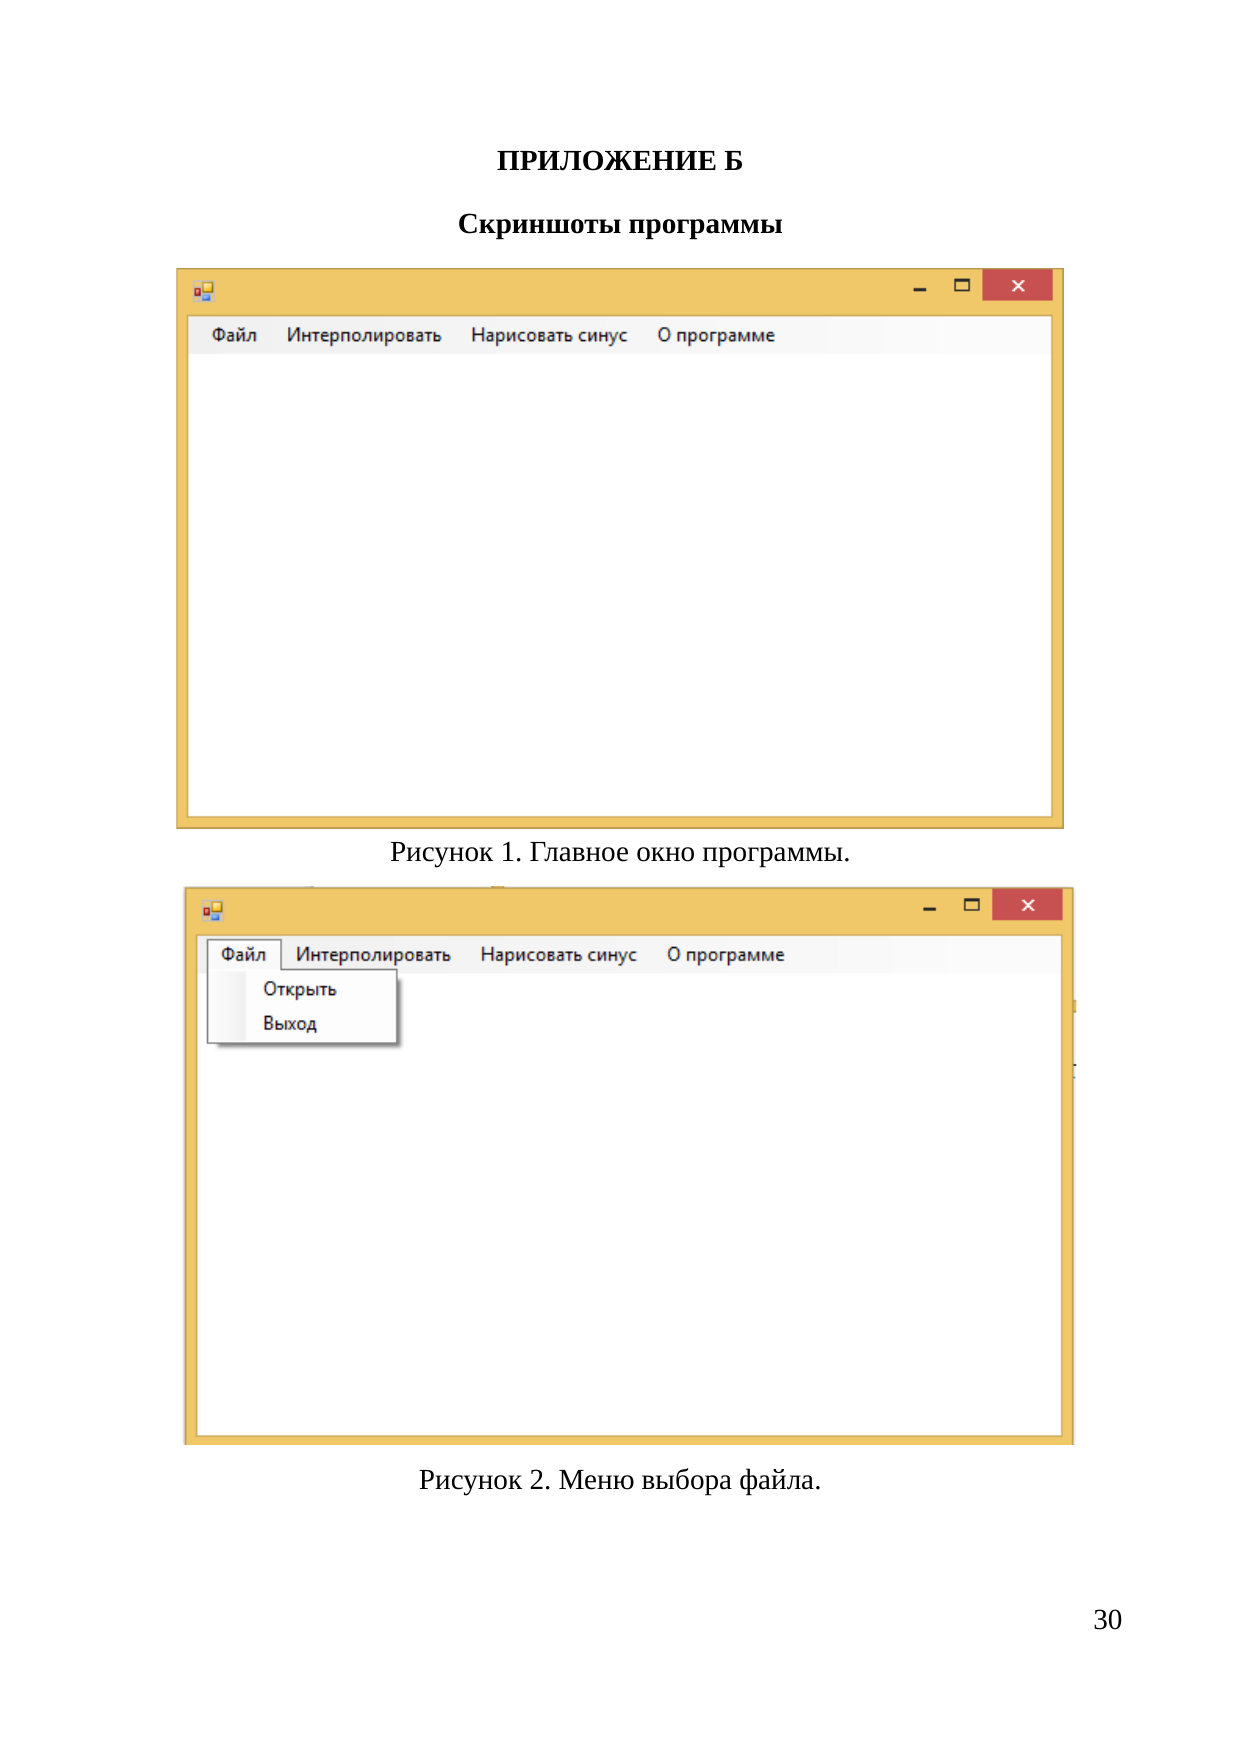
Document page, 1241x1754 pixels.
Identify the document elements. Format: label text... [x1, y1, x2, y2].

text Рисунок 1. Главное окно программы. [118, 834, 1122, 868]
picture [182, 886, 1077, 1445]
picture [176, 268, 1064, 829]
text Скриншоты программы [118, 206, 1122, 239]
text Рисунок 2. Меню выбора файла. [118, 1462, 1122, 1496]
subtitle ПРИЛОЖЕНИЕ Б [118, 143, 1122, 177]
